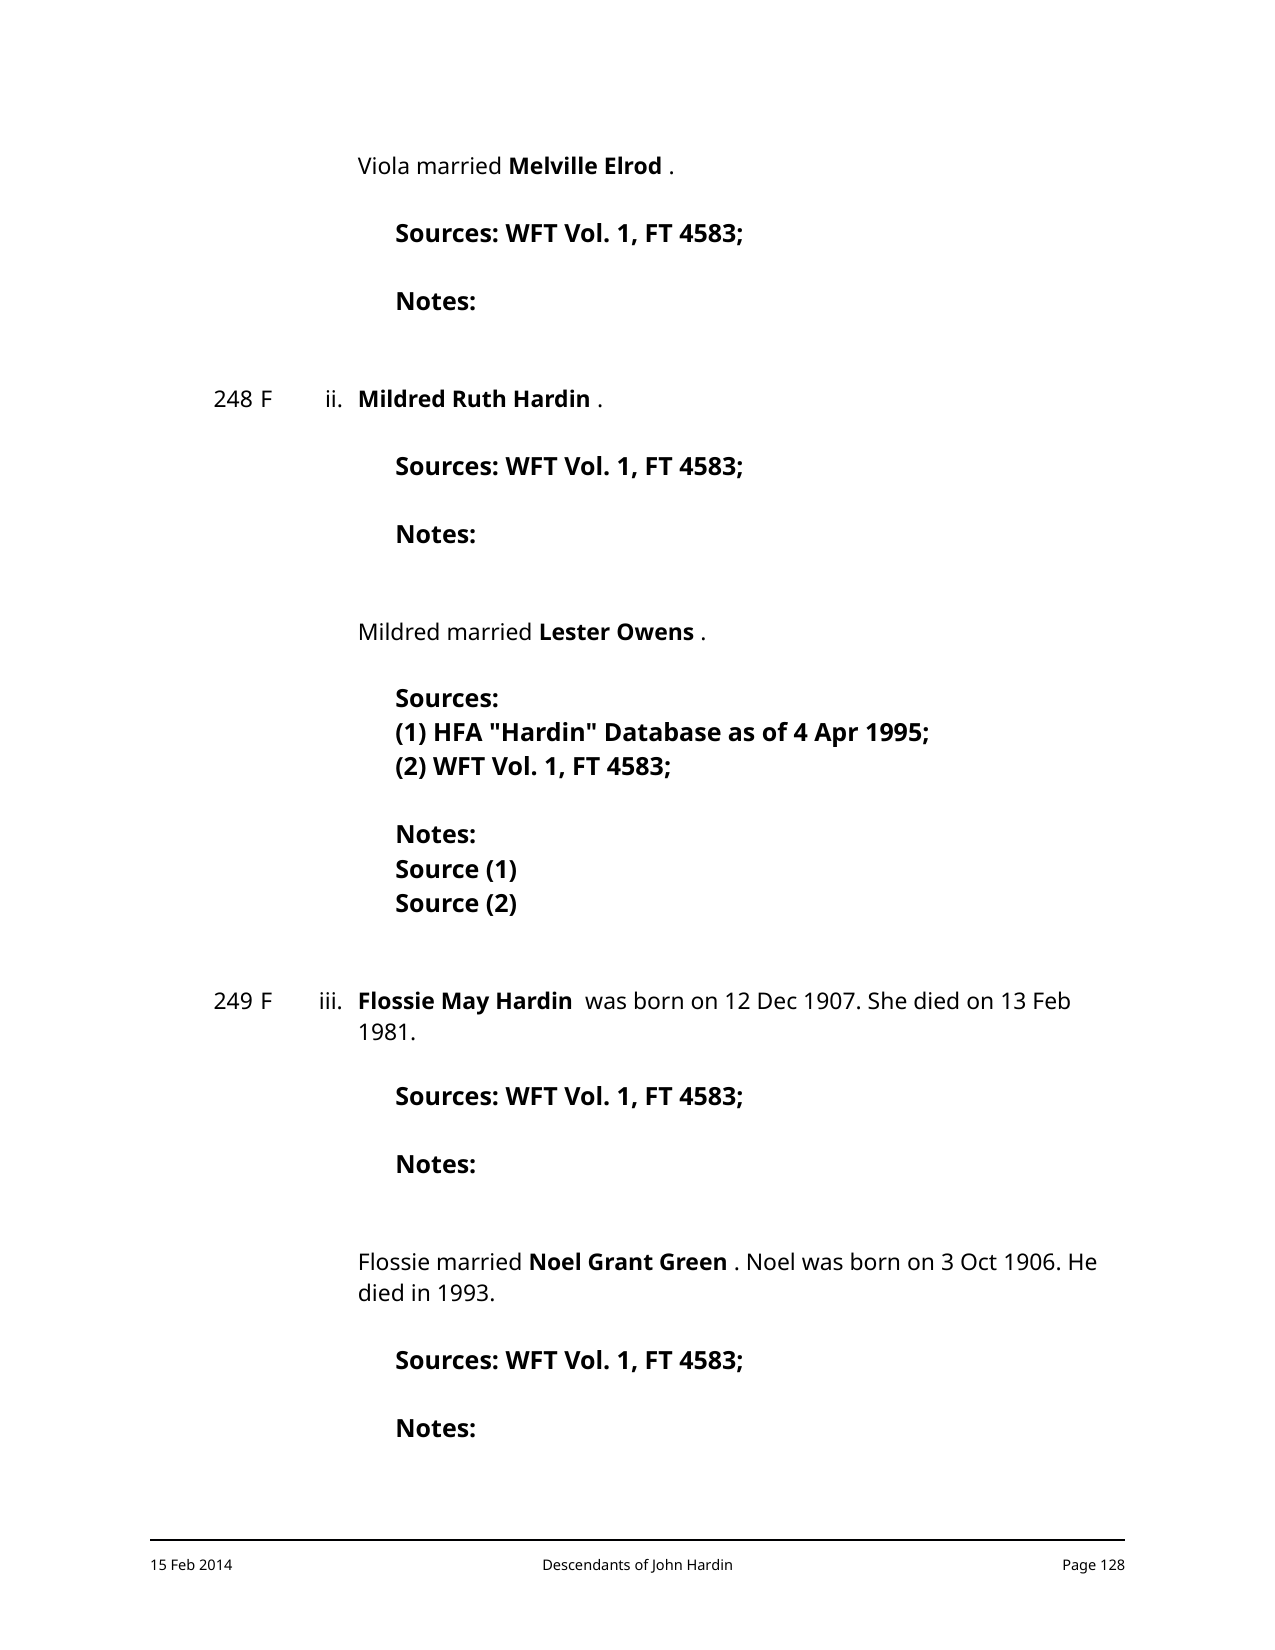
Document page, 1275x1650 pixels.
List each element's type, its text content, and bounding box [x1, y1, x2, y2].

text (2) WFT Vol. 1, FT 4583; [395, 749, 1125, 783]
text Notes: [395, 817, 1125, 851]
text Sources: WFT Vol. 1, FT 4583; [395, 1078, 1125, 1112]
text Notes: [395, 283, 1125, 317]
text Notes: [395, 516, 1125, 550]
text 249 F iii. Flossie May Hardin was born on 12 Dec 1907. She died on 13 Feb 1981. [150, 985, 1125, 1047]
text Mildred married Lester Owens . [358, 616, 1125, 647]
text Sources: WFT Vol. 1, FT 4583; [395, 448, 1125, 482]
text Viola married Melville Elrod . [358, 150, 1125, 181]
text Sources: WFT Vol. 1, FT 4583; [395, 1342, 1125, 1377]
text Flossie married Noel Grant Green . Noel was born on 3 Oct 1906. He died in 1993. [358, 1246, 1125, 1308]
text Sources: WFT Vol. 1, FT 4583; [395, 215, 1125, 249]
text 248 F ii. Mildred Ruth Hardin . [150, 383, 1125, 414]
text (1) HFA "Hardin" Database as of 4 Apr 1995; [395, 715, 1125, 749]
text Sources: [395, 681, 1125, 715]
text Source (1) [395, 851, 1125, 885]
text Notes: [395, 1411, 1125, 1445]
text Source (2) [395, 885, 1125, 919]
text Notes: [395, 1147, 1125, 1181]
